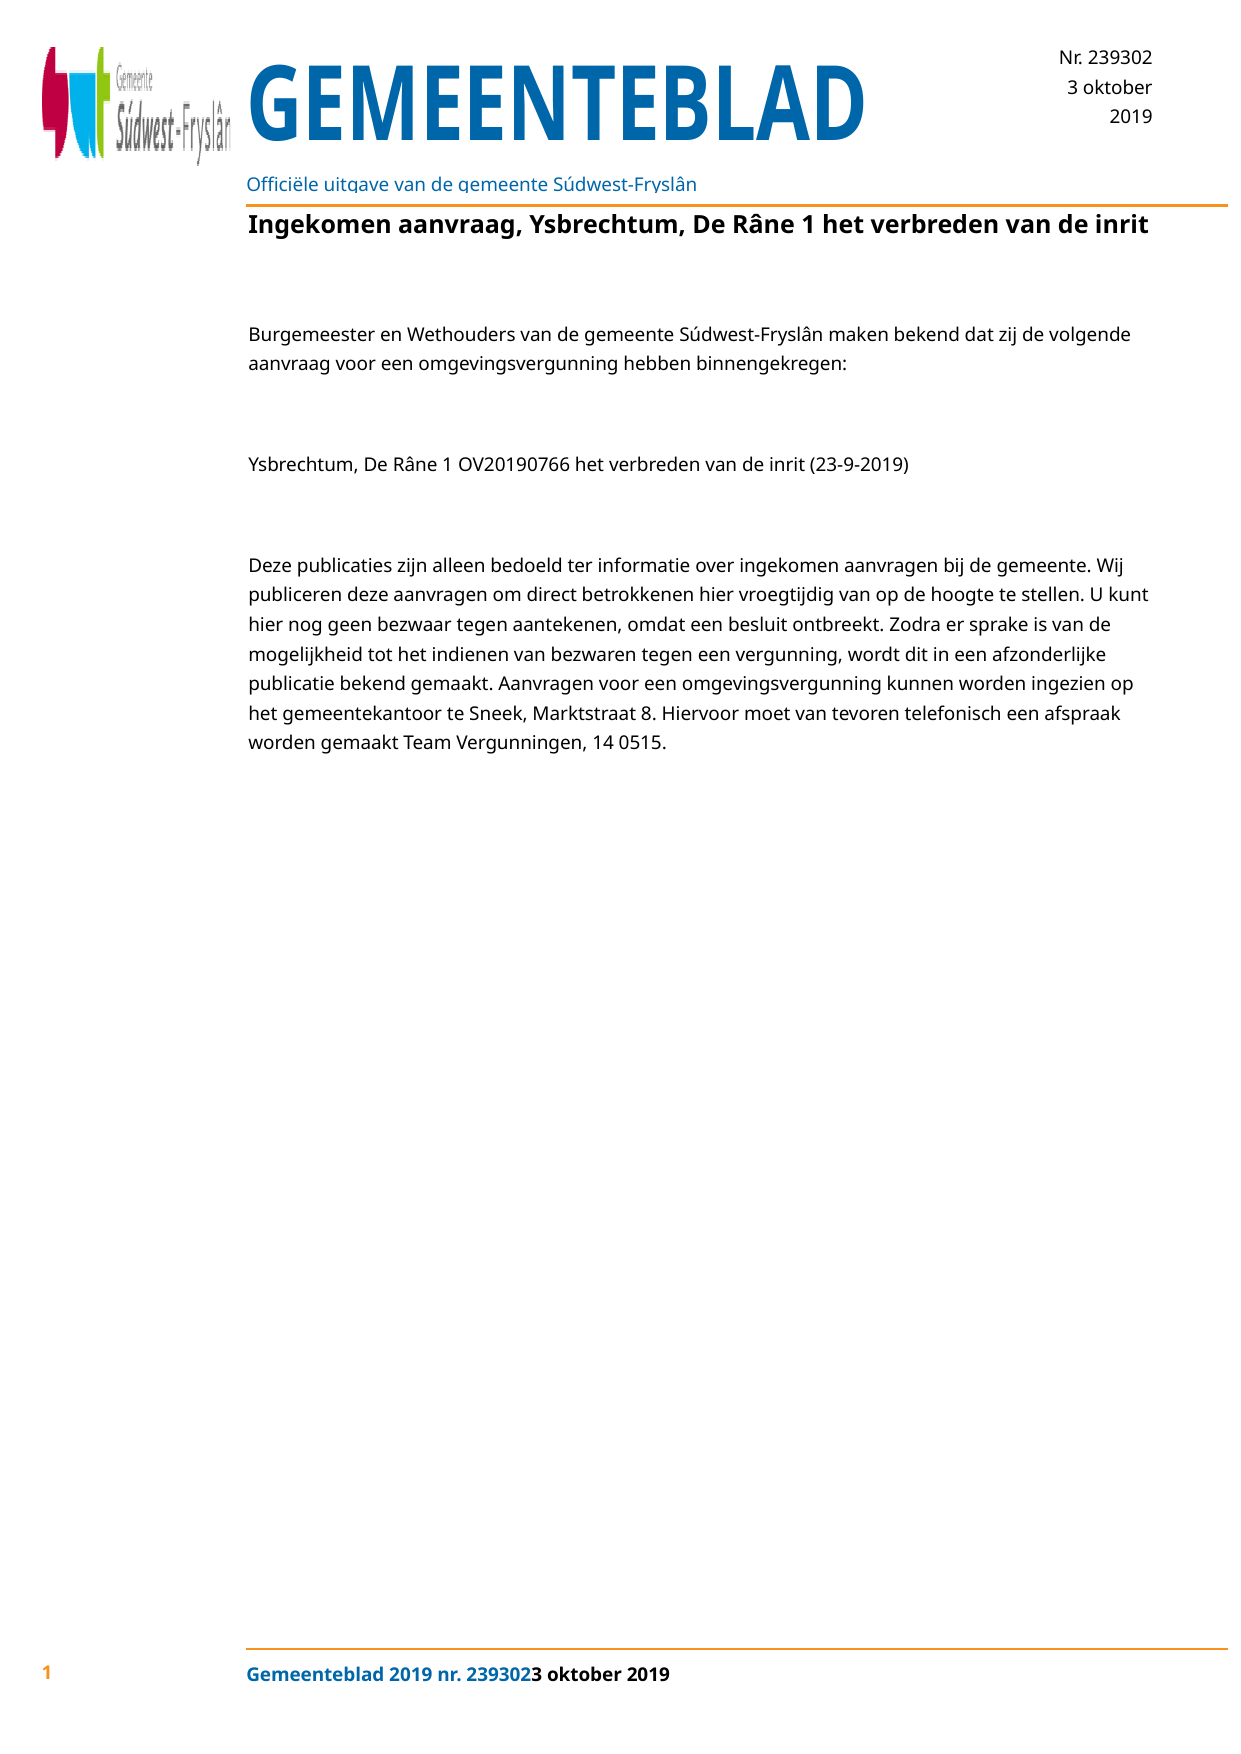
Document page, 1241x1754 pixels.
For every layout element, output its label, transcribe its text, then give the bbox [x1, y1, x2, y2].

text Burgemeester en Wethouders van de gemeente Súdwest-Fryslân maken bekend dat zij de volgende aanvraag voor een omgevingsvergunning hebben binnengekregen: [248, 321, 1152, 376]
text Ysbrechtum, De Râne 1 OV20190766 het verbreden van de inrit (23-9-2019) [248, 451, 1152, 477]
text Deze publicaties zijn alleen bedoeld ter informatie over ingekomen aanvragen bij de gemeente. Wij publiceren deze aanvragen om direct betrokkenen hier vroegtijdig van op de hoogte te stellen. U kunt hier nog geen bezwaar tegen aantekenen, omdat een besluit ontbreekt. Zodra er sprake is van de mogelijkheid tot het indienen van bezwaren tegen een vergunning, wordt dit in een afzonderlijke publicatie bekend gemaakt. Aanvragen voor een omgevingsvergunning kunnen worden ingezien op het gemeentekantoor te Sneek, Marktstraat 8. Hiervoor moet van tevoren telefonisch een afspraak worden gemaakt Team Vergunningen, 14 0515. [248, 552, 1152, 755]
picture [41, 47, 231, 172]
text Ingekomen aanvraag, Ysbrechtum, De Râne 1 het verbreden van de inrit [248, 207, 1152, 241]
